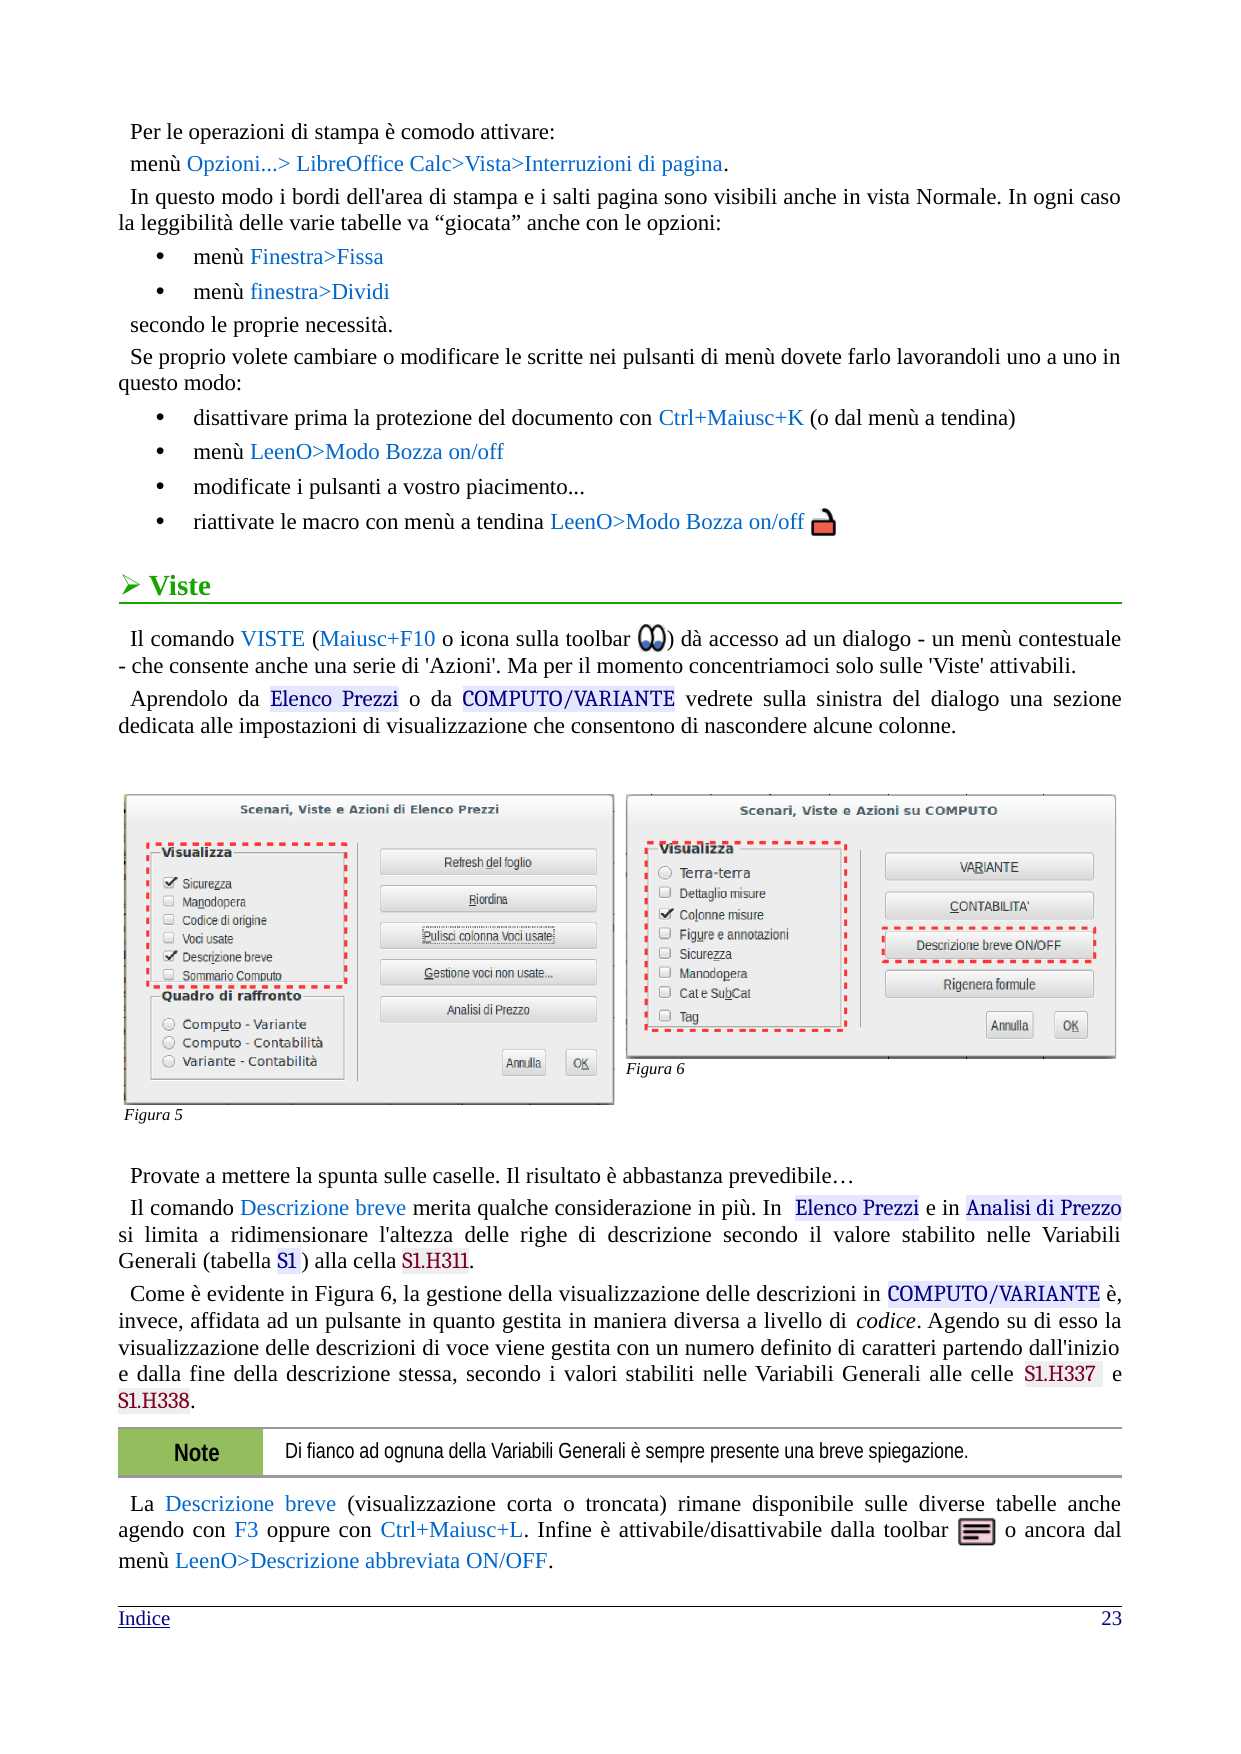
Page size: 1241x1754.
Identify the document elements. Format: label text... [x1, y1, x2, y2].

text Il comando Descrizione breve merita qualche considerazione in più. In Elenco Prezzi e in Analisi di Prezzo si limita a ridimensionare l'altezza delle righe di descrizione secondo il valore stabilito nelle Variabili Generali (tabella S1 ) alla cella S1.H311. [118, 1194, 1122, 1274]
list modificate i pulsanti a vostro piacimento... [156, 471, 1122, 500]
table_header [118, 1105, 620, 1129]
text Per le operazioni di stampa è comodo attivare: [118, 118, 1122, 144]
list riattivate le macro con menù a tendina LeenO>Modo Bozza on/off [156, 506, 1122, 537]
text Se proprio volete cambiare o modificare le scritte nei pulsanti di menù dovete farlo lavorandoli uno a uno in questo modo: [118, 343, 1122, 396]
text secondo le proprie necessità. [118, 311, 1122, 337]
text Provate a mettere la spunta sulle caselle. Il risultato è abbastanza prevedibile… [118, 1162, 1122, 1188]
list menù LeenO>Modo Bozza on/off [156, 436, 1122, 465]
text La Descrizione breve (visualizzazione corta o troncata) rimane disponibile sulle diverse tabelle anche agendo con F3 oppure con Ctrl+Maiusc+L. Infine è attivabile/disattivabile dalla toolbar o ancora dal menù LeenO>Descrizione abbreviata ON/OFF. [118, 1490, 1122, 1573]
table_header Di fianco ad ognuna della Variabili Generali è sempre presente una breve spiegazione. [264, 1429, 1122, 1475]
list menù finestra>Dividi [156, 276, 1122, 305]
text Aprendolo da Elenco Prezzi o da COMPUTO/VARIANTE vedrete sulla sinistra del dialogo una sezione dedicata alle impostazioni di visualizzazione che consentono di nascondere alcune colonne. [118, 685, 1122, 738]
list menù Finestra>Fissa [156, 241, 1122, 270]
list disattivare prima la protezione del documento con Ctrl+Maiusc+K (o dal menù a tendina) [156, 402, 1122, 430]
picture [625, 794, 1117, 1059]
text Come è evidente in Figura 6, la gestione della visualizzazione delle descrizioni in COMPUTO/VARIANTE è, invece, affidata ad un pulsante in quanto gestita in maniera diversa a livello di codice. Agendo su di esso la visualizzazione delle descrizioni di voce viene gestita con un numero definito di caratteri partendo dall'inizio e dalla fine della descrizione stessa, secondo i valori stabiliti nelle Variabili Generali alle celle S1.H337 e S1.H338. [118, 1281, 1122, 1414]
text In questo modo i bordi dell'area di stampa e i salti pagina sono visibili anche in vista Normale. In ogni caso la leggibilità delle varie tabelle va “giocata” anche con le opzioni: [118, 183, 1122, 235]
picture [810, 507, 837, 537]
table_header [620, 777, 1122, 1129]
text menù Opzioni...> LibreOffice Calc>Vista>Interruzioni di pagina. [118, 150, 1122, 177]
text Il comando VISTE (Maiusc+F10 o icona sulla toolbar ) dà accesso ad un dialogo - un menù contestuale - che consente anche una serie di 'Azioni'. Ma per il momento concentriamoci solo sulle 'Viste' attivabili. [118, 623, 1122, 679]
picture [123, 794, 615, 1105]
picture [957, 1517, 997, 1547]
table_header [118, 777, 620, 1104]
table_header Note [118, 1429, 263, 1475]
subtitle Viste [119, 568, 1122, 602]
picture [637, 623, 667, 653]
